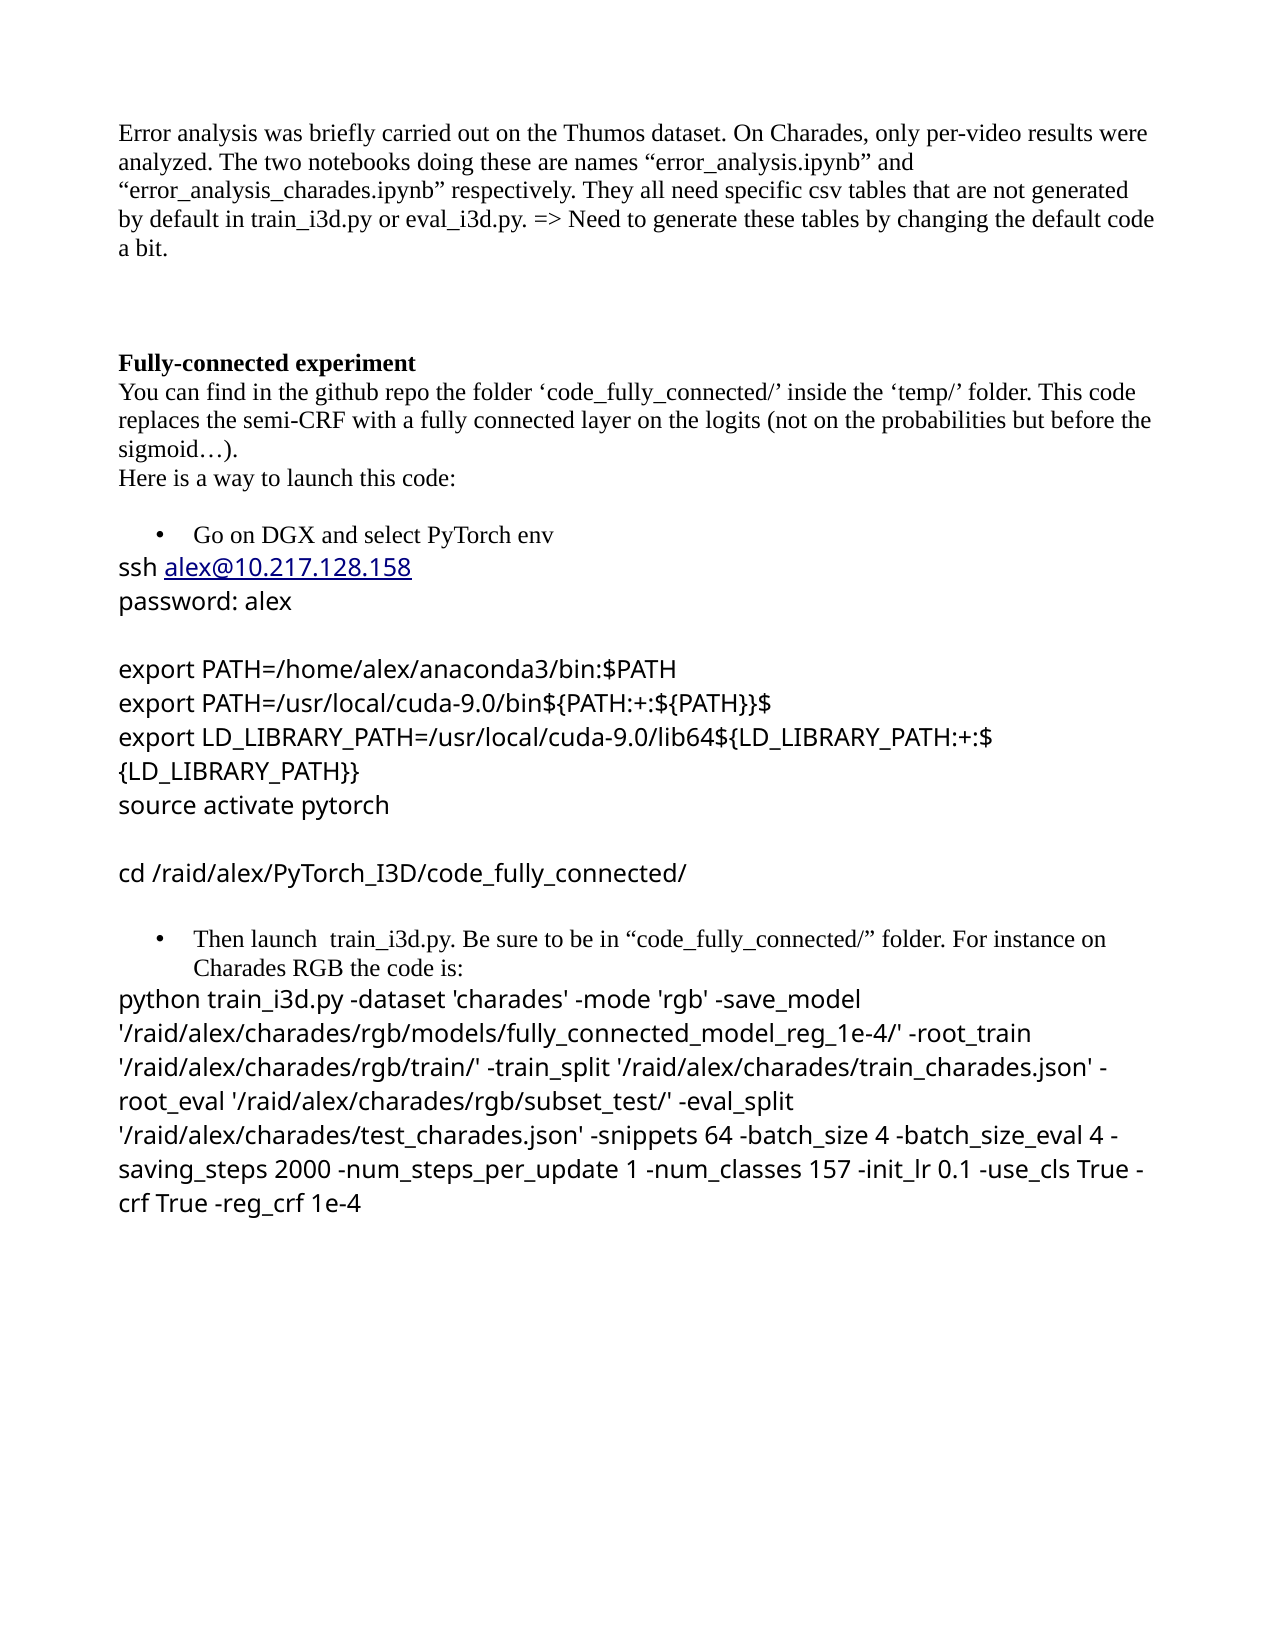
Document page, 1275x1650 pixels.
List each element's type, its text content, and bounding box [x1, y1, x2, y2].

list Then launch train_i3d.py. Be sure to be in “code_fully_connected/” folder. For instance on Charades RGB the code is: [156, 924, 1157, 982]
text password: alex [118, 583, 1157, 617]
text ssh alex@10.217.128.158 [118, 549, 1157, 583]
text export PATH=/home/alex/anaconda3/bin:$PATH [118, 652, 1157, 686]
list Go on DGX and select PyTorch env [156, 521, 1157, 549]
text You can find in the github repo the folder ‘code_fully_connected/’ inside the ‘temp/’ folder. This code replaces the semi-CRF with a fully connected layer on the logits (not on the probabilities but before the sigmoid…). [118, 377, 1157, 463]
text python train_i3d.py -dataset 'charades' -mode 'rgb' -save_model '/raid/alex/charades/rgb/models/fully_connected_model_reg_1e-4/' -root_train '/raid/alex/charades/rgb/train/' -train_split '/raid/alex/charades/train_charades.json' -root_eval '/raid/alex/charades/rgb/subset_test/' -eval_split '/raid/alex/charades/test_charades.json' -snippets 64 -batch_size 4 -batch_size_eval 4 -saving_steps 2000 -num_steps_per_update 1 -num_classes 157 -init_lr 0.1 -use_cls True -crf True -reg_crf 1e-4 [118, 982, 1157, 1220]
text Fully-connected experiment [118, 348, 1157, 377]
text Error analysis was briefly carried out on the Thumos dataset. On Charades, only per-video results were analyzed. The two notebooks doing these are names “error_analysis.ipynb” and “error_analysis_charades.ipynb” respectively. They all need specific csv tables that are not generated by default in train_i3d.py or eval_i3d.py. => Need to generate these tables by changing the default code a bit. [118, 118, 1157, 262]
text source activate pytorch [118, 788, 1157, 822]
text export LD_LIBRARY_PATH=/usr/local/cuda-9.0/lib64${LD_LIBRARY_PATH:+:${LD_LIBRARY_PATH}} [118, 720, 1157, 788]
text export PATH=/usr/local/cuda-9.0/bin${PATH:+:${PATH}}$ [118, 686, 1157, 720]
text cd /raid/alex/PyTorch_I3D/code_fully_connected/ [118, 856, 1157, 890]
text Here is a way to launch this code: [118, 463, 1157, 492]
